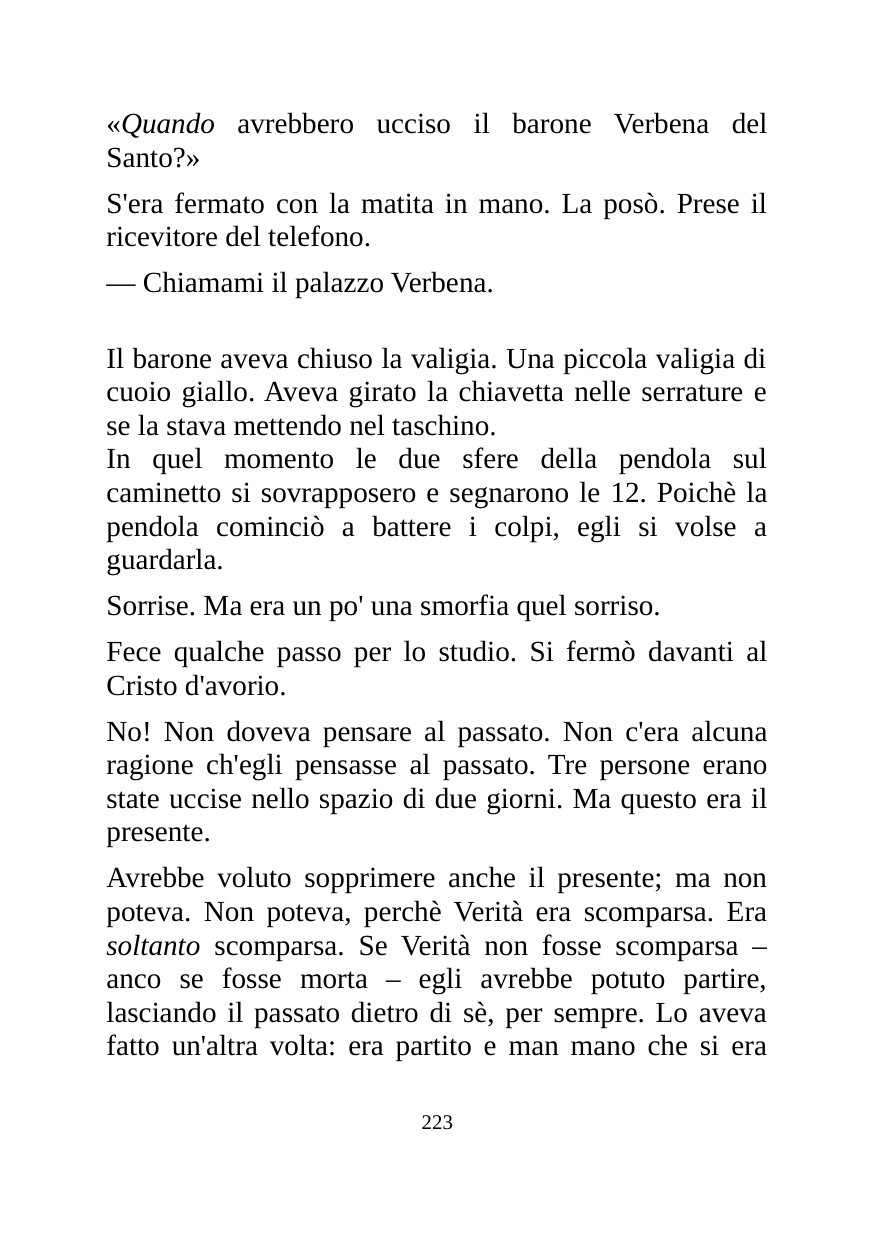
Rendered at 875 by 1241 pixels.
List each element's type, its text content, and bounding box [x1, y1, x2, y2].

text «Quando avrebbero ucciso il barone Verbena del Santo?» [106, 106, 768, 173]
text No! Non doveva pensare al passato. Non c'era alcuna ragione ch'egli pensasse al passato. Tre persone erano state uccise nello spazio di due giorni. Ma questo era il presente. [106, 714, 768, 848]
text Il barone aveva chiuso la valigia. Una piccola valigia di cuoio giallo. Aveva girato la chiavetta nelle serrature e se la stava mettendo nel taschino. [106, 341, 768, 442]
text Sorrise. Ma era un po' una smorfia quel sorriso. [106, 588, 768, 622]
text In quel momento le due sfere della pendola sul caminetto si sovrapposero e segnarono le 12. Poichè la pendola cominciò a battere i colpi, egli si volse a guardarla. [106, 442, 768, 576]
text S'era fermato con la matita in mano. La posò. Prese il ricevitore del telefono. [106, 186, 768, 253]
text — Chiamami il palazzo Verbena. [106, 265, 768, 299]
text Fece qualche passo per lo studio. Si fermò davanti al Cristo d'avorio. [106, 634, 768, 701]
text Avrebbe voluto sopprimere anche il presente; ma non poteva. Non poteva, perchè Verità era scomparsa. Era soltanto scomparsa. Se Verità non fosse scomparsa – anco se fosse morta – egli avrebbe potuto partire, lasciando il passato dietro di sè, per sempre. Lo aveva fatto un'altra volta: era partito e man mano che si era [106, 861, 768, 1062]
